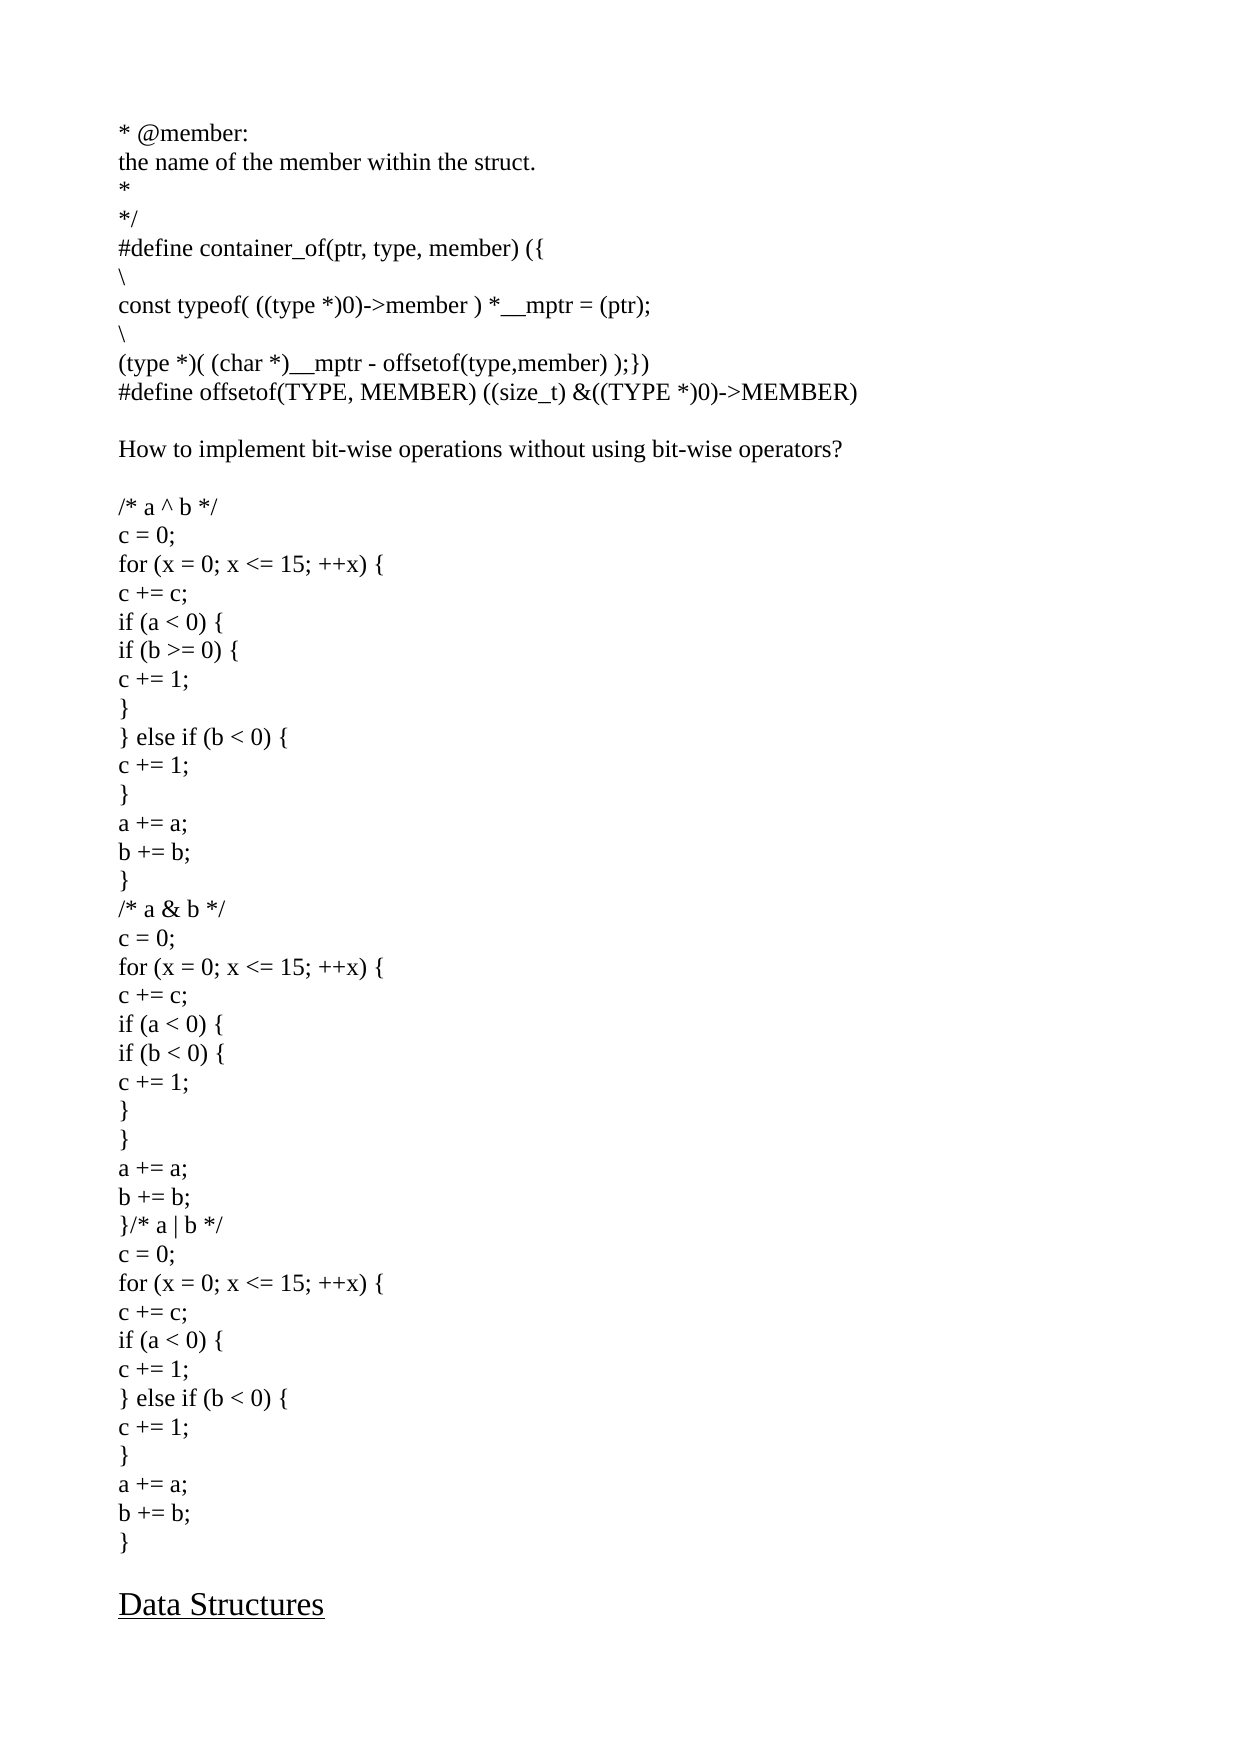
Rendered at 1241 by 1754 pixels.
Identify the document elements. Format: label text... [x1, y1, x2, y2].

text c += 1; [118, 664, 1122, 693]
text b += b; [118, 1182, 1122, 1211]
text a += a; [118, 1153, 1122, 1182]
text c = 0; [118, 521, 1122, 549]
text } [118, 693, 1122, 722]
text } else if (b < 0) { [118, 722, 1122, 751]
text }/* a | b */ [118, 1211, 1122, 1239]
text } [118, 779, 1122, 808]
text /* a ^ b */ [118, 492, 1122, 521]
text c += c; [118, 981, 1122, 1009]
text c = 0; [118, 1239, 1122, 1268]
text a += a; [118, 1469, 1122, 1498]
text the name of the member within the struct. [118, 147, 1122, 176]
text if (a < 0) { [118, 607, 1122, 636]
text (type *)( (char *)__mptr - offsetof(type,member) );}) [118, 348, 1122, 377]
text c += c; [118, 1297, 1122, 1326]
text } else if (b < 0) { [118, 1383, 1122, 1412]
text if (a < 0) { [118, 1009, 1122, 1038]
text c += 1; [118, 1354, 1122, 1383]
text #define container_of(ptr, type, member) ({ [118, 233, 1122, 262]
text if (b < 0) { [118, 1038, 1122, 1067]
text * @member: [118, 118, 1122, 147]
text #define offsetof(TYPE, MEMBER) ((size_t) &((TYPE *)0)->MEMBER) [118, 377, 1122, 406]
text c = 0; [118, 923, 1122, 952]
text Data Structures [118, 1584, 1122, 1623]
text \ [118, 262, 1122, 291]
text } [118, 1096, 1122, 1124]
text for (x = 0; x <= 15; ++x) { [118, 952, 1122, 981]
text /* a & b */ [118, 894, 1122, 923]
text } [118, 1527, 1122, 1556]
text c += 1; [118, 751, 1122, 779]
text } [118, 1124, 1122, 1153]
text How to implement bit-wise operations without using bit-wise operators? [118, 434, 1122, 463]
text b += b; [118, 837, 1122, 866]
text b += b; [118, 1498, 1122, 1527]
text if (b >= 0) { [118, 636, 1122, 664]
text c += 1; [118, 1067, 1122, 1096]
text for (x = 0; x <= 15; ++x) { [118, 549, 1122, 578]
text */ [118, 204, 1122, 233]
text const typeof( ((type *)0)->member ) *__mptr = (ptr); [118, 291, 1122, 319]
text a += a; [118, 808, 1122, 837]
text \ [118, 319, 1122, 348]
text * [118, 176, 1122, 204]
text } [118, 866, 1122, 894]
text } [118, 1441, 1122, 1469]
text c += c; [118, 578, 1122, 607]
text if (a < 0) { [118, 1326, 1122, 1354]
text for (x = 0; x <= 15; ++x) { [118, 1268, 1122, 1297]
text c += 1; [118, 1412, 1122, 1441]
